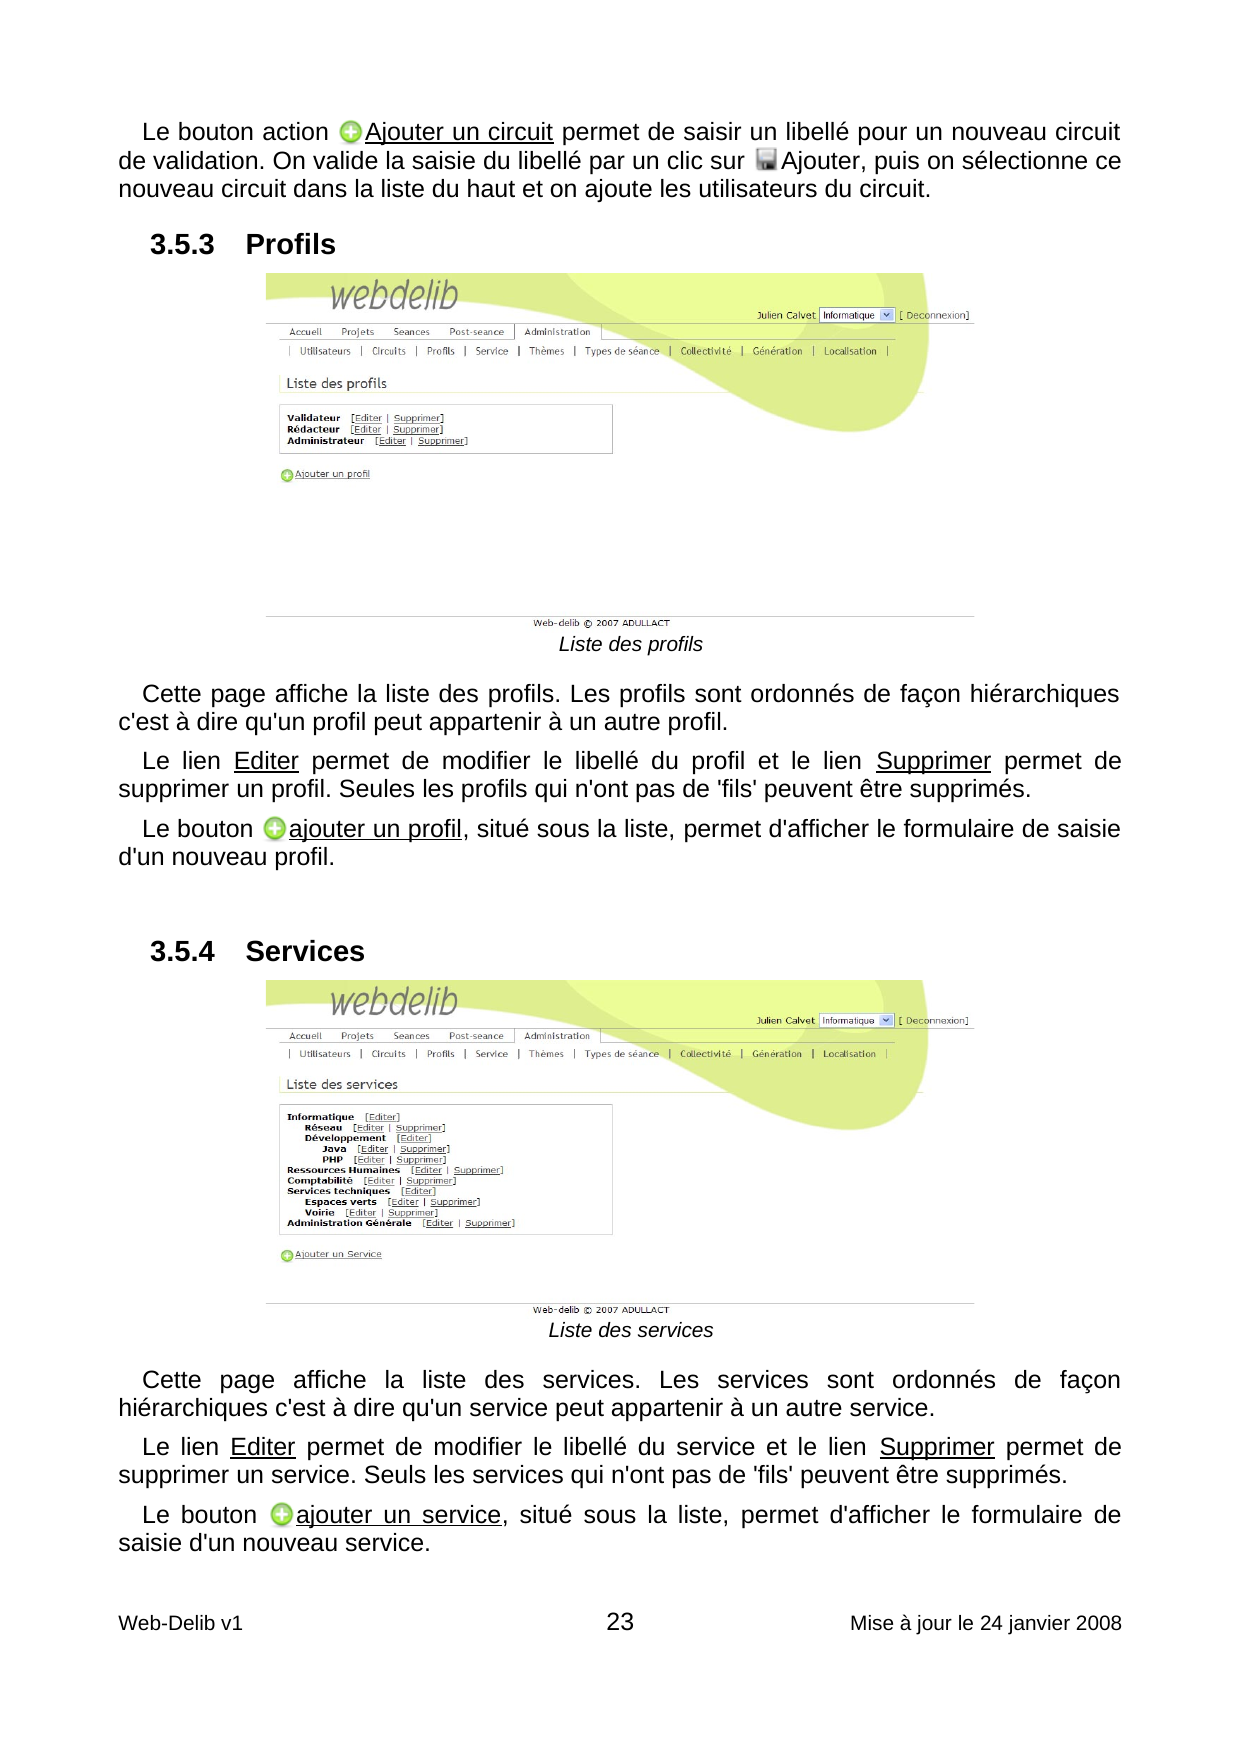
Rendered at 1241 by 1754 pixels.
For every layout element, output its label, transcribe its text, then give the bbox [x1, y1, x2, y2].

text Liste des profils [118, 633, 1122, 656]
subtitle Services [118, 935, 1122, 968]
picture [753, 146, 781, 174]
text Le lien Editer permet de modifier le libellé du profil et le lien Supprimer permet de supprimer un profil. Seules les profils qui n'ont pas de 'fils' peuvent être supprimés. [118, 747, 1122, 803]
picture [337, 118, 365, 146]
text Le bouton ajouter un service, situé sous la liste, permet d'afficher le formulaire de saisie d'un nouveau service. [118, 1501, 1122, 1557]
picture [265, 273, 975, 633]
picture [261, 815, 289, 843]
text Cette page affiche la liste des profils. Les profils sont ordonnés de façon hiérarchiques c'est à dire qu'un profil peut appartenir à un autre profil. [118, 679, 1122, 735]
text Le bouton ajouter un profil, situé sous la liste, permet d'afficher le formulaire de saisie d'un nouveau profil. [118, 815, 1122, 871]
picture [268, 1501, 296, 1529]
text Le bouton action Ajouter un circuit permet de saisir un libellé pour un nouveau circuit de validation. On valide la saisie du libellé par un clic sur Ajouter, puis on sélectionne ce nouveau circuit dans la liste du haut et on ajoute les utilisateurs du circuit. [118, 118, 1122, 203]
picture [265, 980, 975, 1319]
text Cette page affiche la liste des services. Les services sont ordonnés de façon hiérarchiques c'est à dire qu'un service peut appartenir à un autre service. [118, 1366, 1122, 1421]
text Liste des services [118, 1319, 1122, 1342]
subtitle Profils [118, 228, 1122, 261]
text Le lien Editer permet de modifier le libellé du service et le lien Supprimer permet de supprimer un service. Seuls les services qui n'ont pas de 'fils' peuvent être supprimés. [118, 1433, 1122, 1489]
